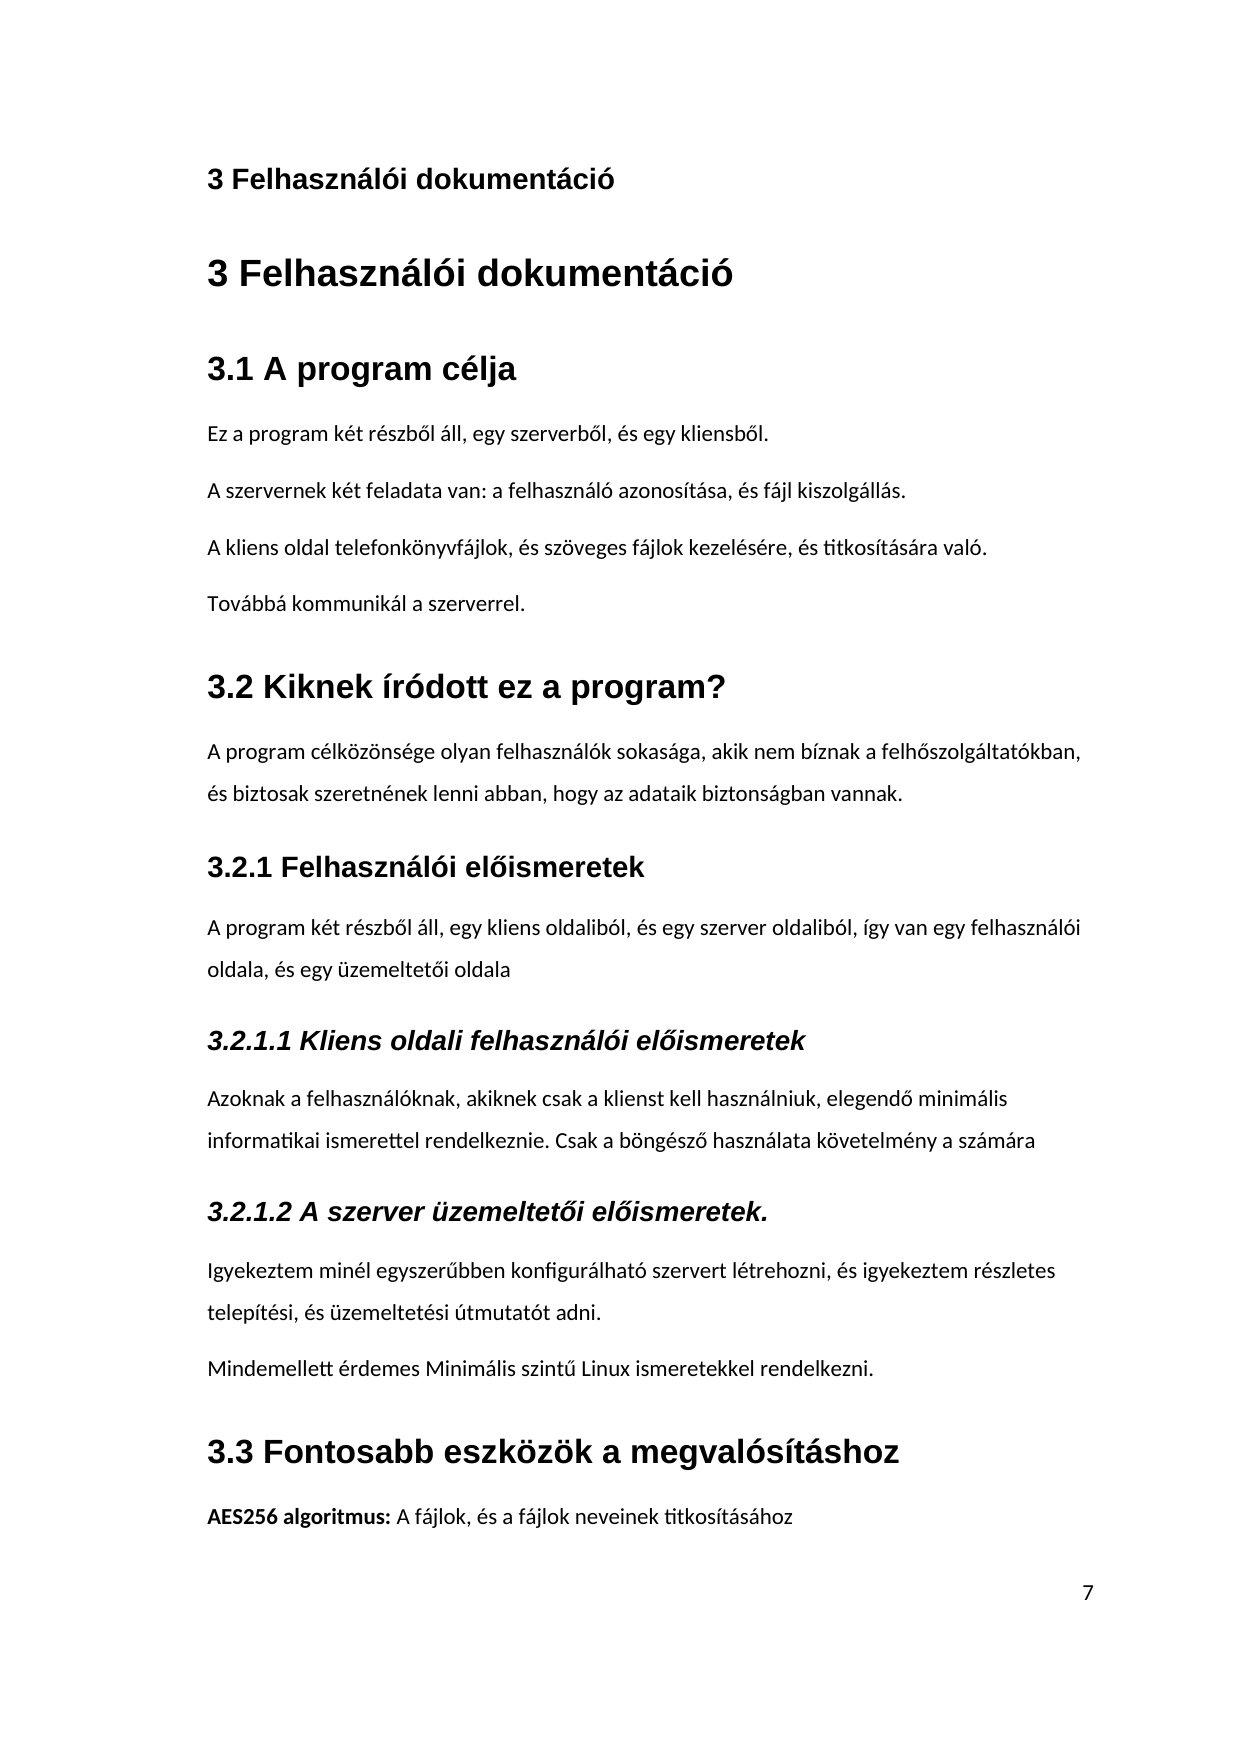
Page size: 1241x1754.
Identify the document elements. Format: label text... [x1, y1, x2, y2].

subtitle Fontosabb eszközök a megvalósításhoz [207, 1432, 1093, 1471]
subtitle A szerver üzemeltetői előismeretek. [207, 1196, 1093, 1227]
subtitle Felhasználói előismeretek [207, 850, 1093, 884]
subtitle Felhasználói dokumentáció [207, 250, 1093, 294]
text A kliens oldal telefonkönyvfájlok, és szöveges fájlok kezelésére, és titkosítására való. [207, 533, 1093, 561]
text Igyekeztem minél egyszerűbben konfigurálható szervert létrehozni, és igyekeztem részletes telepítési, és üzemeltetési útmutatót adni. [207, 1256, 1093, 1326]
text Ez a program két részből áll, egy szerverből, és egy kliensből. [207, 419, 1093, 447]
subtitle Kiknek íródott ez a program? [207, 667, 1093, 705]
text AES256 algoritmus: A fájlok, és a fájlok neveinek titkosításához [207, 1502, 1093, 1530]
subtitle Kliens oldali felhasználói előismeretek [207, 1024, 1093, 1056]
text Továbbá kommunikál a szerverrel. [207, 589, 1093, 617]
text A program két részből áll, egy kliens oldaliból, és egy szerver oldaliból, így van egy felhasználói oldala, és egy üzemeltetői oldala [207, 913, 1093, 983]
text A program célközönsége olyan felhasználók sokasága, akik nem bíznak a felhőszolgáltatókban, és biztosak szeretnének lenni abban, hogy az adataik biztonságban vannak. [207, 737, 1093, 807]
text Mindemellett érdemes Minimális szintű Linux ismeretekkel rendelkezni. [207, 1354, 1093, 1382]
text Azoknak a felhasználóknak, akiknek csak a klienst kell használniuk, elegendő minimális informatikai ismerettel rendelkeznie. Csak a böngésző használata követelmény a számára [207, 1084, 1093, 1154]
subtitle A program célja [207, 349, 1093, 388]
text A szervernek két feladata van: a felhasználó azonosítása, és fájl kiszolgállás. [207, 476, 1093, 504]
